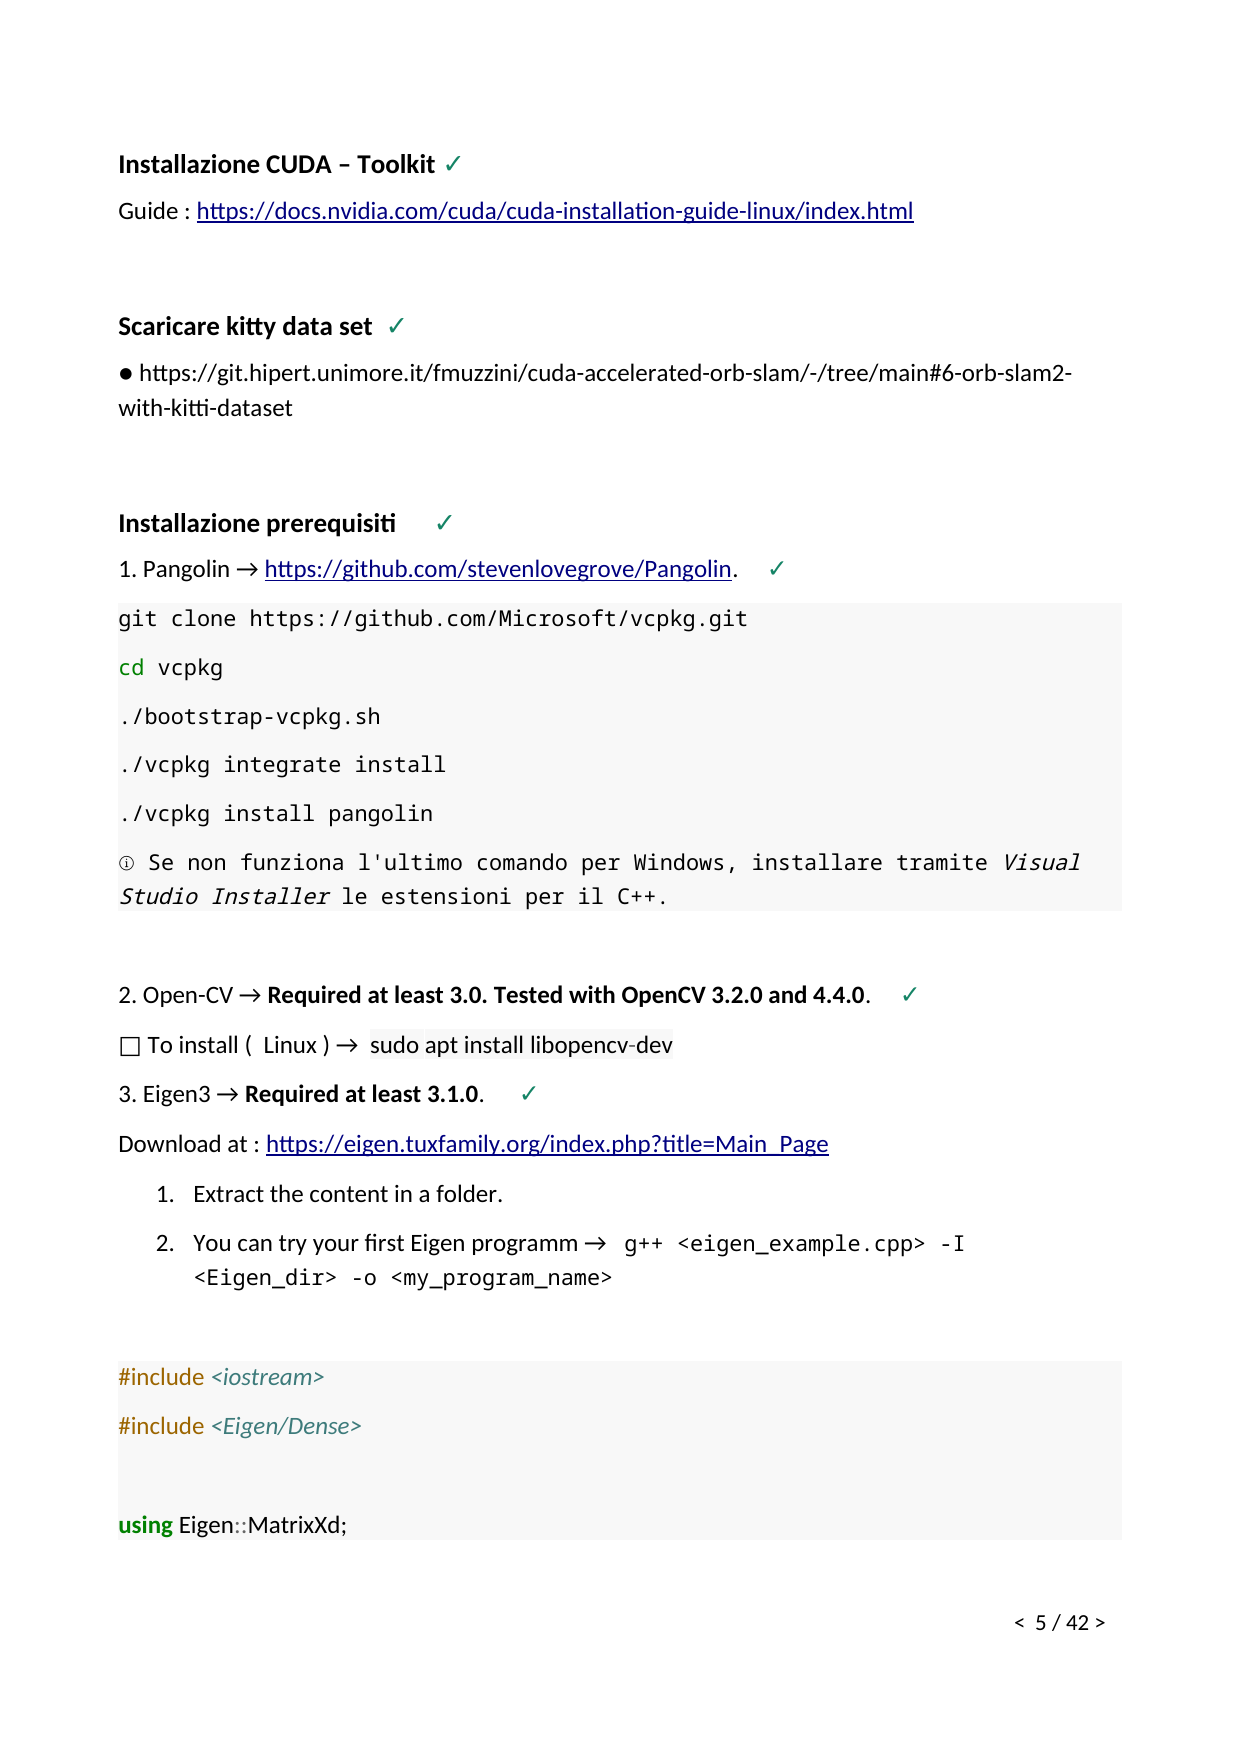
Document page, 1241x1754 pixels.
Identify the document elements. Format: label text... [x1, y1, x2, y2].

text Guide : https://docs.nvidia.com/cuda/cuda-installation-guide-linux/index.html [118, 195, 1122, 226]
subtitle Scaricare kitty data set ✓ [118, 309, 1122, 342]
list You can try your first Eigen programm → g++ <eigen_example.cpp> -I <Eigen_dir> -o <my_program_name> [156, 1227, 1122, 1292]
text □ To install ( Linux ) → sudo apt install libopencv-dev [118, 1029, 1122, 1059]
text ⓘ Se non funziona l'ultimo comando per Windows, installare tramite Visual Studio Installer le estensioni per il C++. [118, 847, 1122, 911]
text Download at : https://eigen.tuxfamily.org/index.php?title=Main_Page [118, 1128, 1122, 1159]
text #include <Eigen/Dense> [118, 1410, 1122, 1441]
text 3. Eigen3 → Required at least 3.1.0. ✓ [118, 1078, 1122, 1109]
text cd vcpkg [118, 652, 1122, 682]
text ./bootstrap-vcpkg.sh [118, 701, 1122, 730]
text 1. Pangolin → https://github.com/stevenlovegrove/Pangolin. ✓ [118, 553, 1122, 584]
text git clone https://github.com/Microsoft/vcpkg.git [118, 603, 1122, 633]
text ./vcpkg install pangolin [118, 798, 1122, 828]
list Extract the content in a folder. [156, 1178, 1122, 1208]
text 2. Open-CV → Required at least 3.0. Tested with OpenCV 3.2.0 and 4.4.0. ✓ [118, 979, 1122, 1010]
text ● https://git.hipert.unimore.it/fmuzzini/cuda-accelerated-orb-slam/-/tree/main#6-orb-slam2-with-kitti-dataset [118, 357, 1122, 422]
subtitle Installazione prerequisiti ✓ [118, 506, 1122, 539]
text ./vcpkg integrate install [118, 749, 1122, 779]
text #include <iostream> [118, 1361, 1122, 1391]
subtitle Installazione CUDA – Toolkit ✓ [118, 148, 1122, 181]
text using Eigen::MatrixXd; [118, 1509, 1122, 1540]
